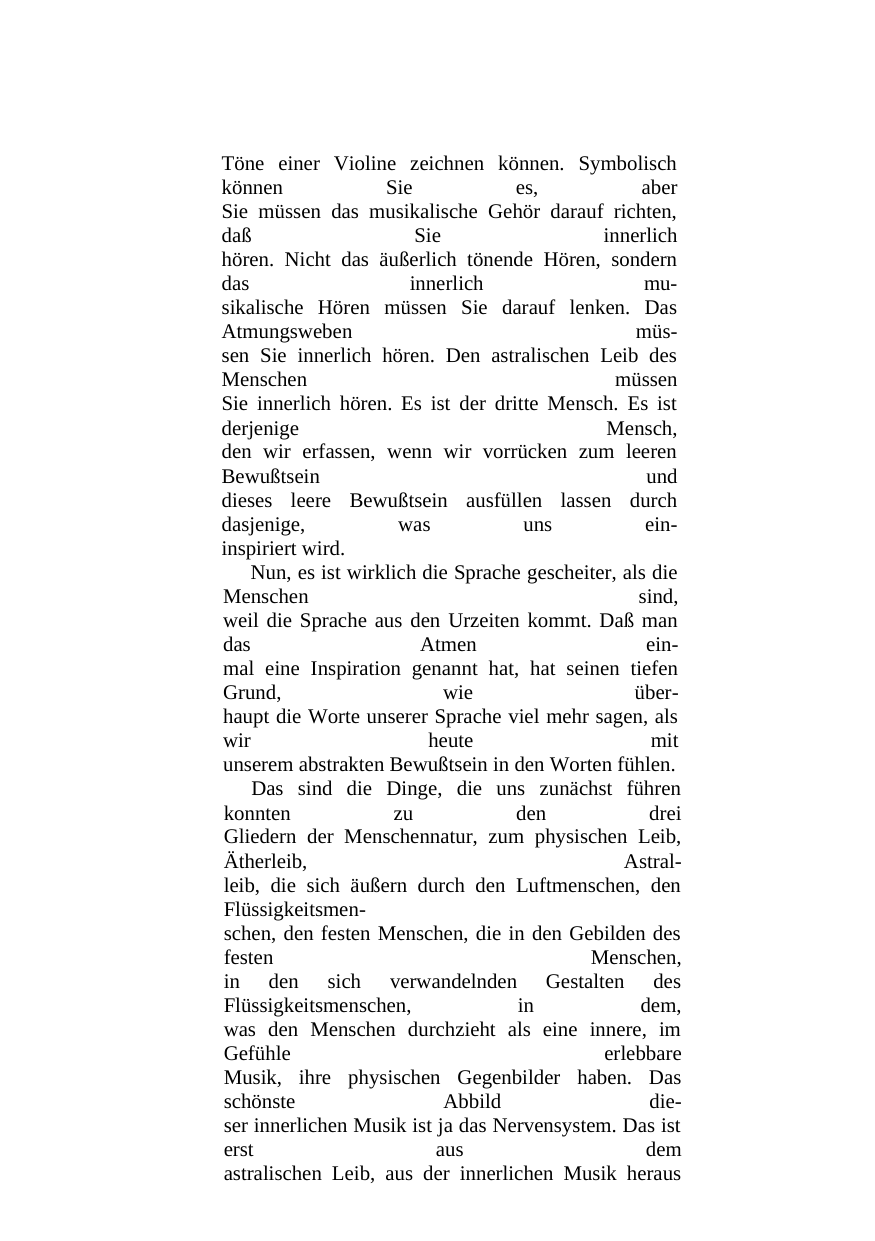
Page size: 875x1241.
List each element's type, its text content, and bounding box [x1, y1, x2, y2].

text Nun, es ist wirklich die Sprache gescheiter, als die Menschen sind, weil die Sprache aus den Urzeiten kommt. Daß man das Atmen ein- mal eine Inspiration genannt hat, hat seinen tiefen Grund, wie über- haupt die Worte unserer Sprache viel mehr sagen, als wir heute mit unserem abstrakten Bewußtsein in den Worten fühlen. [223, 560, 678, 776]
text Töne einer Violine zeichnen können. Symbolisch können Sie es, aber Sie müssen das musikalische Gehör darauf richten, daß Sie innerlich hören. Nicht das äußerlich tönende Hören, sondern das innerlich mu- sikalische Hören müssen Sie darauf lenken. Das Atmungsweben müs- sen Sie innerlich hören. Den astralischen Leib des Menschen müssen Sie innerlich hören. Es ist der dritte Mensch. Es ist derjenige Mensch, den wir erfassen, wenn wir vorrücken zum leeren Bewußtsein und dieses leere Bewußtsein ausfüllen lassen durch dasjenige, was uns ein- inspiriert wird. [221, 151, 677, 560]
text Das sind die Dinge, die uns zunächst führen konnten zu den drei Gliedern der Menschennatur, zum physischen Leib, Ätherleib, Astral- leib, die sich äußern durch den Luftmenschen, den Flüssigkeitsmen- schen, den festen Menschen, die in den Gebilden des festen Menschen, in den sich verwandelnden Gestalten des Flüssigkeitsmenschen, in dem, was den Menschen durchzieht als eine innere, im Gefühle erlebbare Musik, ihre physischen Gegenbilder haben. Das schönste Abbild die- ser innerlichen Musik ist ja das Nervensystem. Das ist erst aus dem astralischen Leib, aus der innerlichen Musik heraus [223, 776, 682, 1185]
